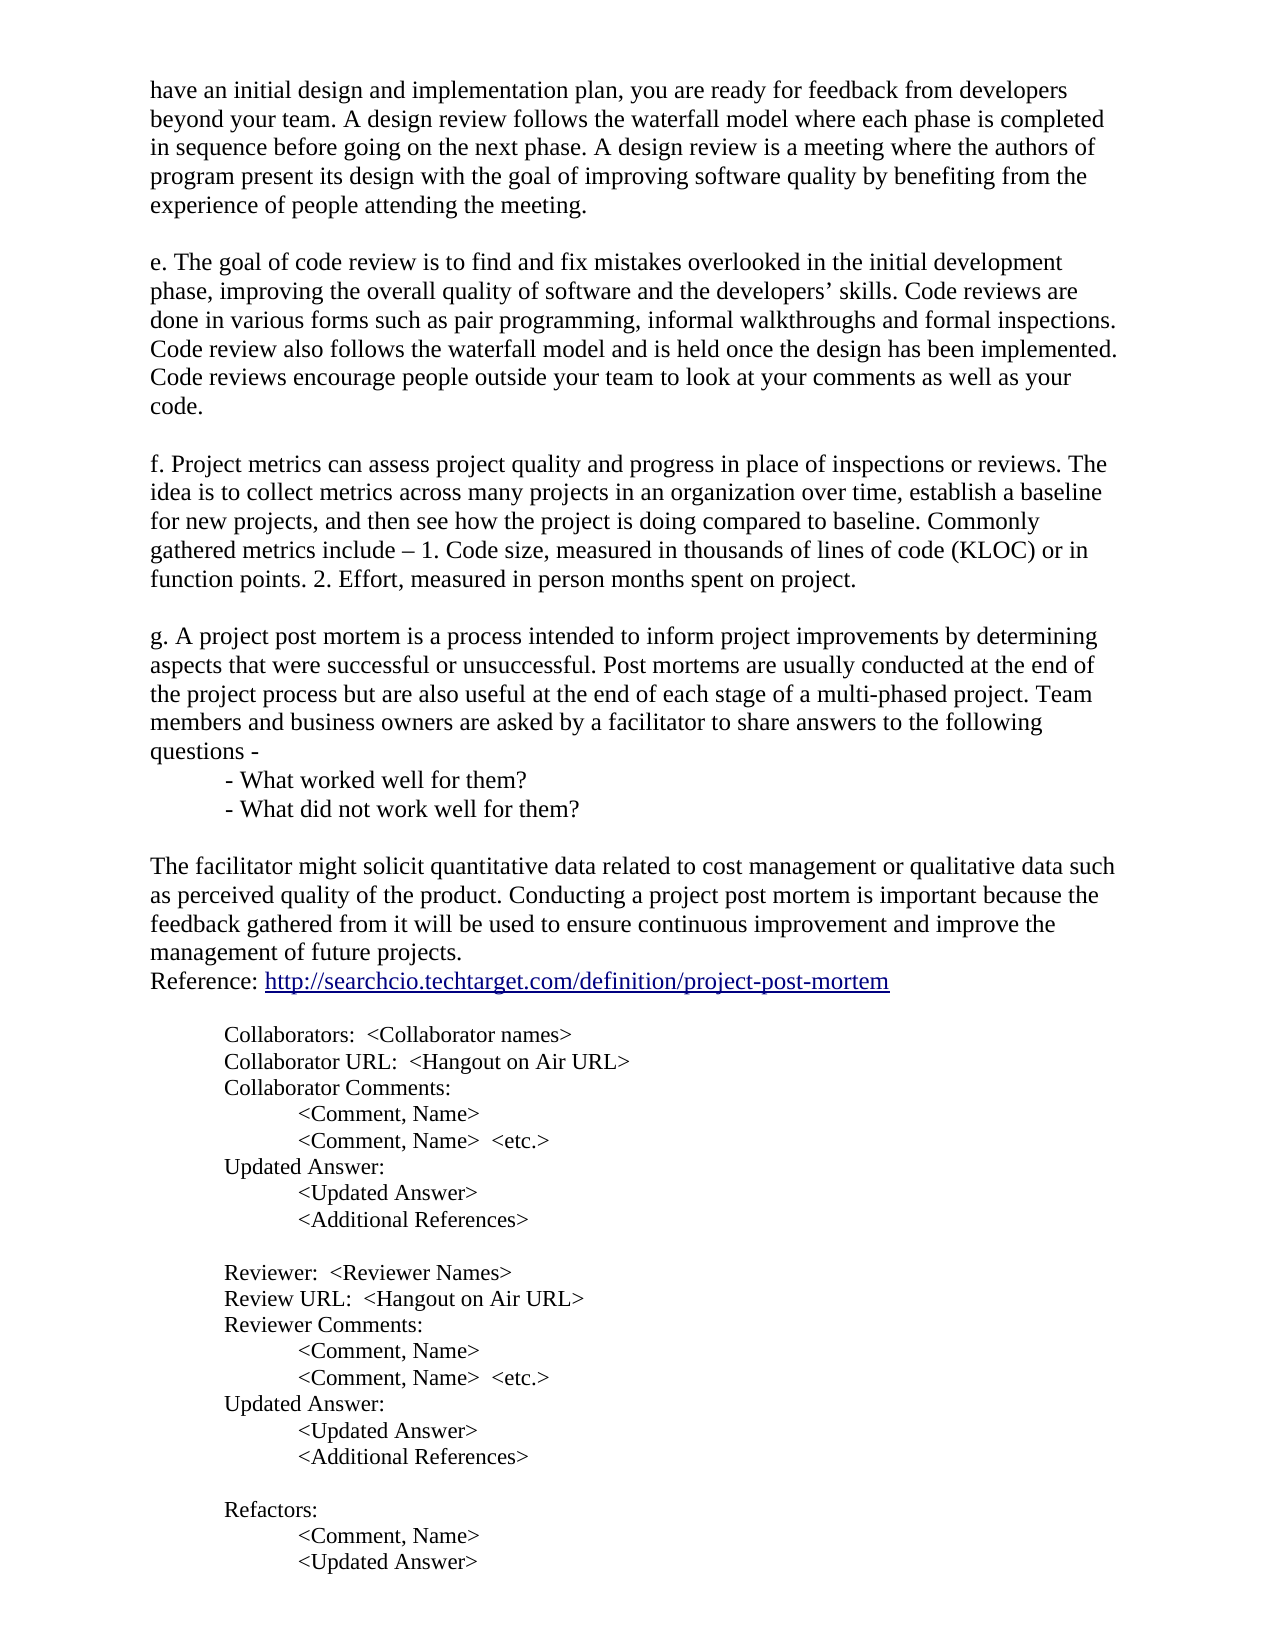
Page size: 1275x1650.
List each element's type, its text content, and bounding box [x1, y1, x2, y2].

text Review URL: <Hangout on Air URL> [224, 1285, 1125, 1311]
text g. A project post mortem is a process intended to inform project improvements by determining aspects that were successful or unsuccessful. Post mortems are usually conducted at the end of the project process but are also useful at the end of each stage of a multi-phased project. Team members and business owners are asked by a facilitator to share answers to the following questions - - What worked well for them? - What did not work well for them? The facilitator might solicit quantitative data related to cost management or qualitative data such as perceived quality of the product. Conducting a project post mortem is important because the feedback gathered from it will be used to ensure continuous improvement and improve the management of future projects. Reference: http://searchcio.techtarget.com/definition/project-post-mortem [150, 592, 1125, 995]
text <Updated Answer> [298, 1417, 1125, 1443]
text <Additional References> [298, 1206, 1125, 1232]
text <Comment, Name> [298, 1522, 1125, 1548]
text Updated Answer: [224, 1153, 1125, 1179]
text <Comment, Name> [298, 1338, 1125, 1364]
text Collaborator Comments: [224, 1074, 1125, 1100]
text have an initial design and implementation plan, you are ready for feedback from developers beyond your team. A design review follows the waterfall model where each phase is completed in sequence before going on the next phase. A design review is a meeting where the authors of program present its design with the goal of improving software quality by benefiting from the experience of people attending the meeting. [150, 75, 1125, 247]
text Refactors: [224, 1496, 1125, 1522]
text Updated Answer: [224, 1390, 1125, 1417]
text <Comment, Name> <Comment, Name> <etc.> [298, 1100, 1125, 1153]
text Reviewer Comments: [224, 1311, 1125, 1338]
text Collaborator URL: <Hangout on Air URL> [224, 1048, 1125, 1074]
text Reviewer: <Reviewer Names> [224, 1258, 1125, 1285]
text f. Project metrics can assess project quality and progress in place of inspections or reviews. The idea is to collect metrics across many projects in an organization over time, establish a baseline for new projects, and then see how the project is doing compared to baseline. Commonly gathered metrics include – 1. Code size, measured in thousands of lines of code (KLOC) or in function points. 2. Effort, measured in person months spent on project. [150, 449, 1125, 592]
text Collaborators: <Collaborator names> [224, 1021, 1125, 1048]
text e. The goal of code review is to find and fix mistakes overlooked in the initial development phase, improving the overall quality of software and the developers’ skills. Code reviews are done in various forms such as pair programming, informal walkthroughs and formal inspections. Code review also follows the waterfall model and is held once the design has been implemented. Code reviews encourage people outside your team to look at your comments as well as your code. [150, 247, 1125, 449]
text <Comment, Name> <etc.> [298, 1364, 1125, 1390]
text <Updated Answer> [298, 1548, 1125, 1575]
text <Additional References> [298, 1443, 1125, 1469]
text <Updated Answer> [298, 1179, 1125, 1206]
